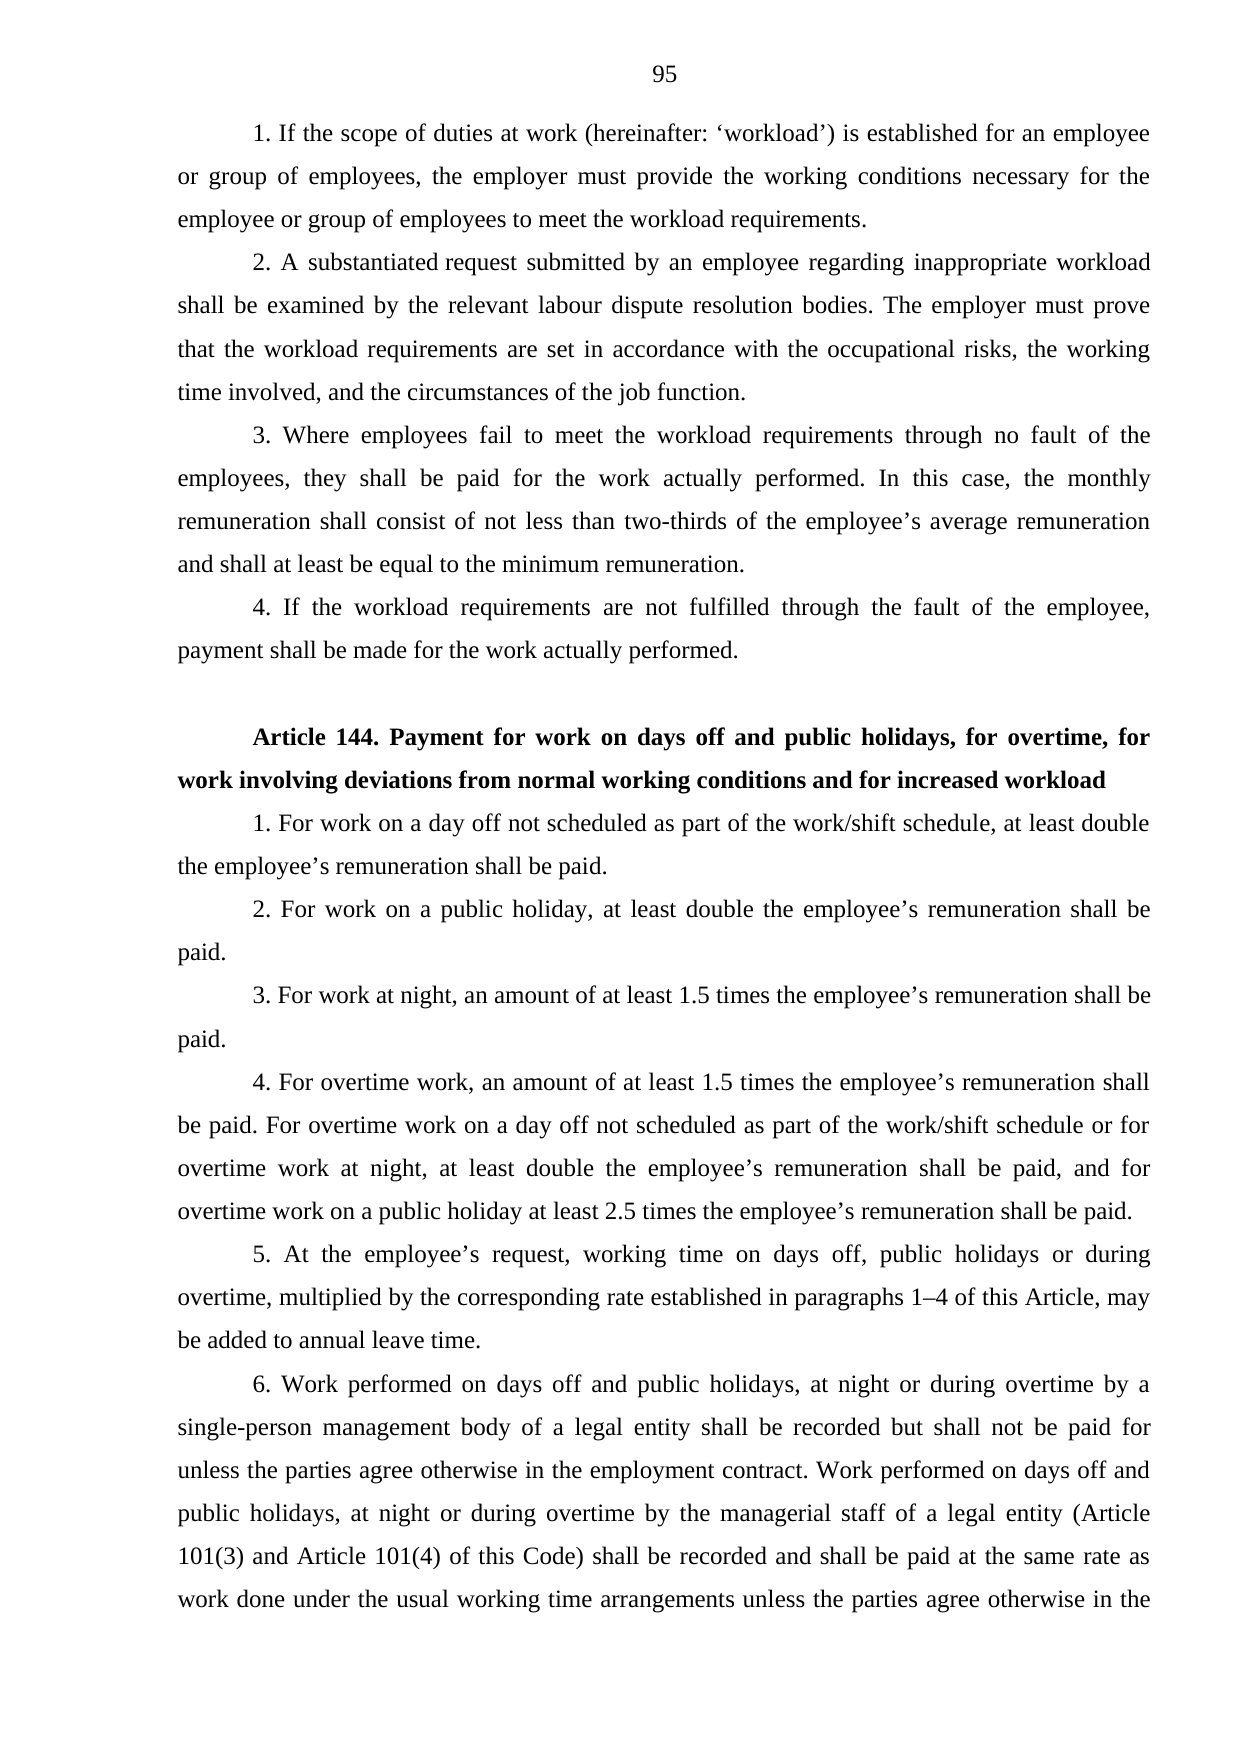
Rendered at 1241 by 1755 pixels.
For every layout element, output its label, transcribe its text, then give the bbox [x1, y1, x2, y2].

text Article 144. Payment for work on days off and public holidays, for overtime, for work involving deviations from normal working conditions and for increased workload [177, 722, 1152, 794]
text 4. For overtime work, an amount of at least 1.5 times the employee’s remuneration shall be paid. For overtime work on a day off not scheduled as part of the work/shift schedule or for overtime work at night, at least double the employee’s remuneration shall be paid, and for overtime work on a public holiday at least 2.5 times the employee’s remuneration shall be paid. [177, 1067, 1152, 1225]
text 3. Where employees fail to meet the workload requirements through no fault of the employees, they shall be paid for the work actually performed. In this case, the monthly remuneration shall consist of not less than two-thirds of the employee’s average remuneration and shall at least be equal to the minimum remuneration. [177, 420, 1152, 578]
text 2. A substantiated request submitted by an employee regarding inappropriate workload shall be examined by the relevant labour dispute resolution bodies. The employer must prove that the workload requirements are set in accordance with the occupational risks, the working time involved, and the circumstances of the job function. [177, 247, 1152, 406]
text 1. If the scope of duties at work (hereinafter: ‘workload’) is established for an employee or group of employees, the employer must provide the working conditions necessary for the employee or group of employees to meet the workload requirements. [177, 118, 1152, 233]
text 4. If the workload requirements are not fulfilled through the fault of the employee, payment shall be made for the work actually performed. [177, 592, 1152, 664]
text 1. For work on a day off not scheduled as part of the work/shift schedule, at least double the employee’s remuneration shall be paid. [177, 808, 1152, 880]
text 6. Work performed on days off and public holidays, at night or during overtime by a single-person management body of a legal entity shall be recorded but shall not be paid for unless the parties agree otherwise in the employment contract. Work performed on days off and public holidays, at night or during overtime by the managerial staff of a legal entity (Article 101(3) and Article 101(4) of this Code) shall be recorded and shall be paid at the same rate as work done under the usual working time arrangements unless the parties agree otherwise in the [177, 1369, 1152, 1613]
text 2. For work on a public holiday, at least double the employee’s remuneration shall be paid. [177, 894, 1152, 966]
text 5. At the employee’s request, working time on days off, public holidays or during overtime, multiplied by the corresponding rate established in paragraphs 1–4 of this Article, may be added to annual leave time. [177, 1239, 1152, 1354]
text 3. For work at night, an amount of at least 1.5 times the employee’s remuneration shall be paid. [177, 981, 1152, 1052]
